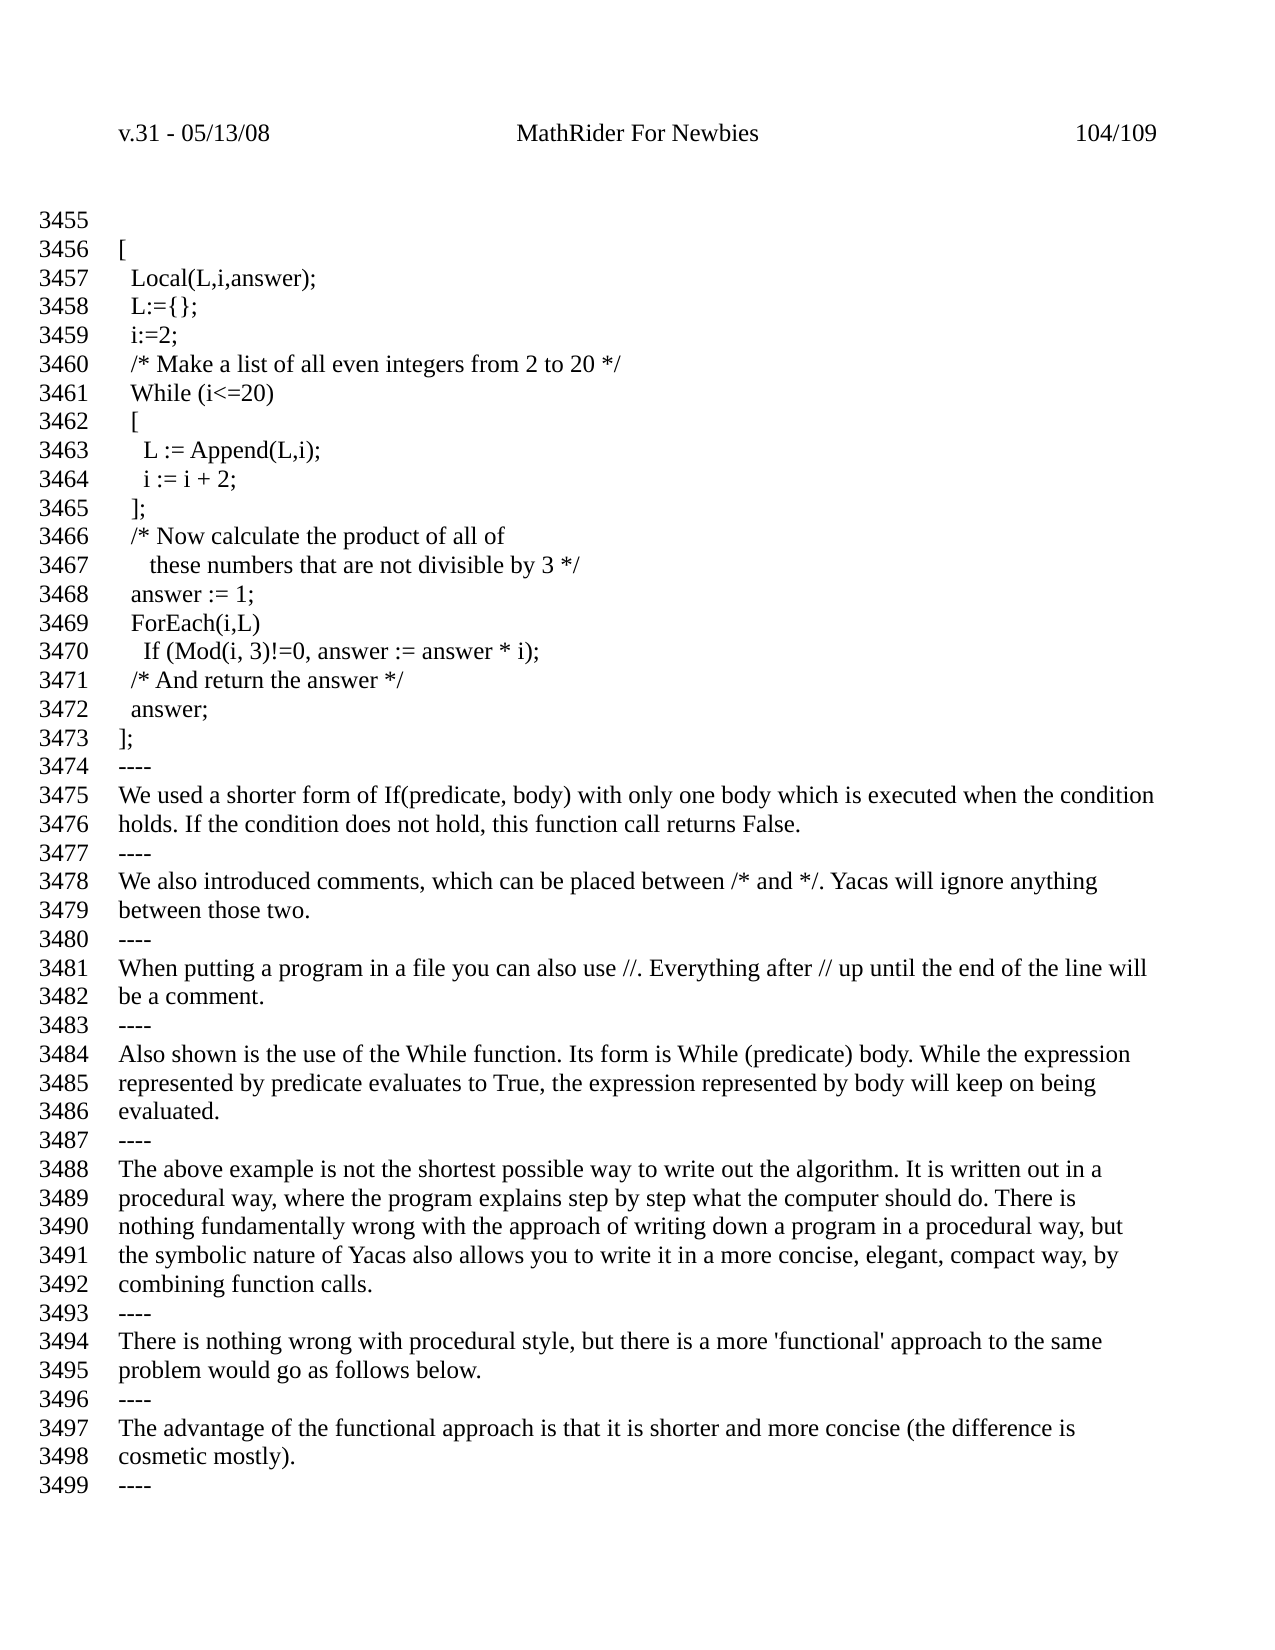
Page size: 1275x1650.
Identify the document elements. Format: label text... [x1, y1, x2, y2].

text ---- [118, 1125, 1157, 1154]
text Local(L,i,answer); [118, 263, 1157, 291]
text While (i<=20) [118, 378, 1157, 406]
text [ [118, 234, 1157, 263]
text Also shown is the use of the While function. Its form is While (predicate) body. While the expression represented by predicate evaluates to True, the expression represented by body will keep on being evaluated. [118, 1039, 1157, 1125]
text ]; [118, 723, 1157, 751]
text /* Make a list of all even integers from 2 to 20 */ [118, 349, 1157, 378]
text ---- [118, 751, 1157, 780]
text L := Append(L,i); [118, 435, 1157, 464]
text i:=2; [118, 320, 1157, 349]
text ---- [118, 1298, 1157, 1326]
text L:={}; [118, 291, 1157, 320]
text ForEach(i,L) [118, 608, 1157, 636]
text /* And return the answer */ [118, 665, 1157, 694]
text [ [118, 406, 1157, 435]
text /* Now calculate the product of all of [118, 521, 1157, 550]
text ]; [118, 493, 1157, 521]
text ---- [118, 1470, 1157, 1499]
text The advantage of the functional approach is that it is shorter and more concise (the difference is cosmetic mostly). [118, 1413, 1157, 1470]
text There is nothing wrong with procedural style, but there is a more 'functional' approach to the same problem would go as follows below. [118, 1326, 1157, 1384]
text ---- [118, 1384, 1157, 1413]
text If (Mod(i, 3)!=0, answer := answer * i); [118, 636, 1157, 665]
text i := i + 2; [118, 464, 1157, 493]
text these numbers that are not divisible by 3 */ [118, 550, 1157, 579]
text ---- [118, 838, 1157, 866]
text We used a shorter form of If(predicate, body) with only one body which is executed when the condition holds. If the condition does not hold, this function call returns False. [118, 780, 1157, 838]
text We also introduced comments, which can be placed between /* and */. Yacas will ignore anything between those two. [118, 866, 1157, 924]
text ---- [118, 924, 1157, 953]
text answer := 1; [118, 579, 1157, 608]
text The above example is not the shortest possible way to write out the algorithm. It is written out in a procedural way, where the program explains step by step what the computer should do. There is nothing fundamentally wrong with the approach of writing down a program in a procedural way, but the symbolic nature of Yacas also allows you to write it in a more concise, elegant, compact way, by combining function calls. [118, 1154, 1157, 1298]
text ---- [118, 1010, 1157, 1039]
text When putting a program in a file you can also use //. Everything after // up until the end of the line will be a comment. [118, 953, 1157, 1010]
text answer; [118, 694, 1157, 723]
